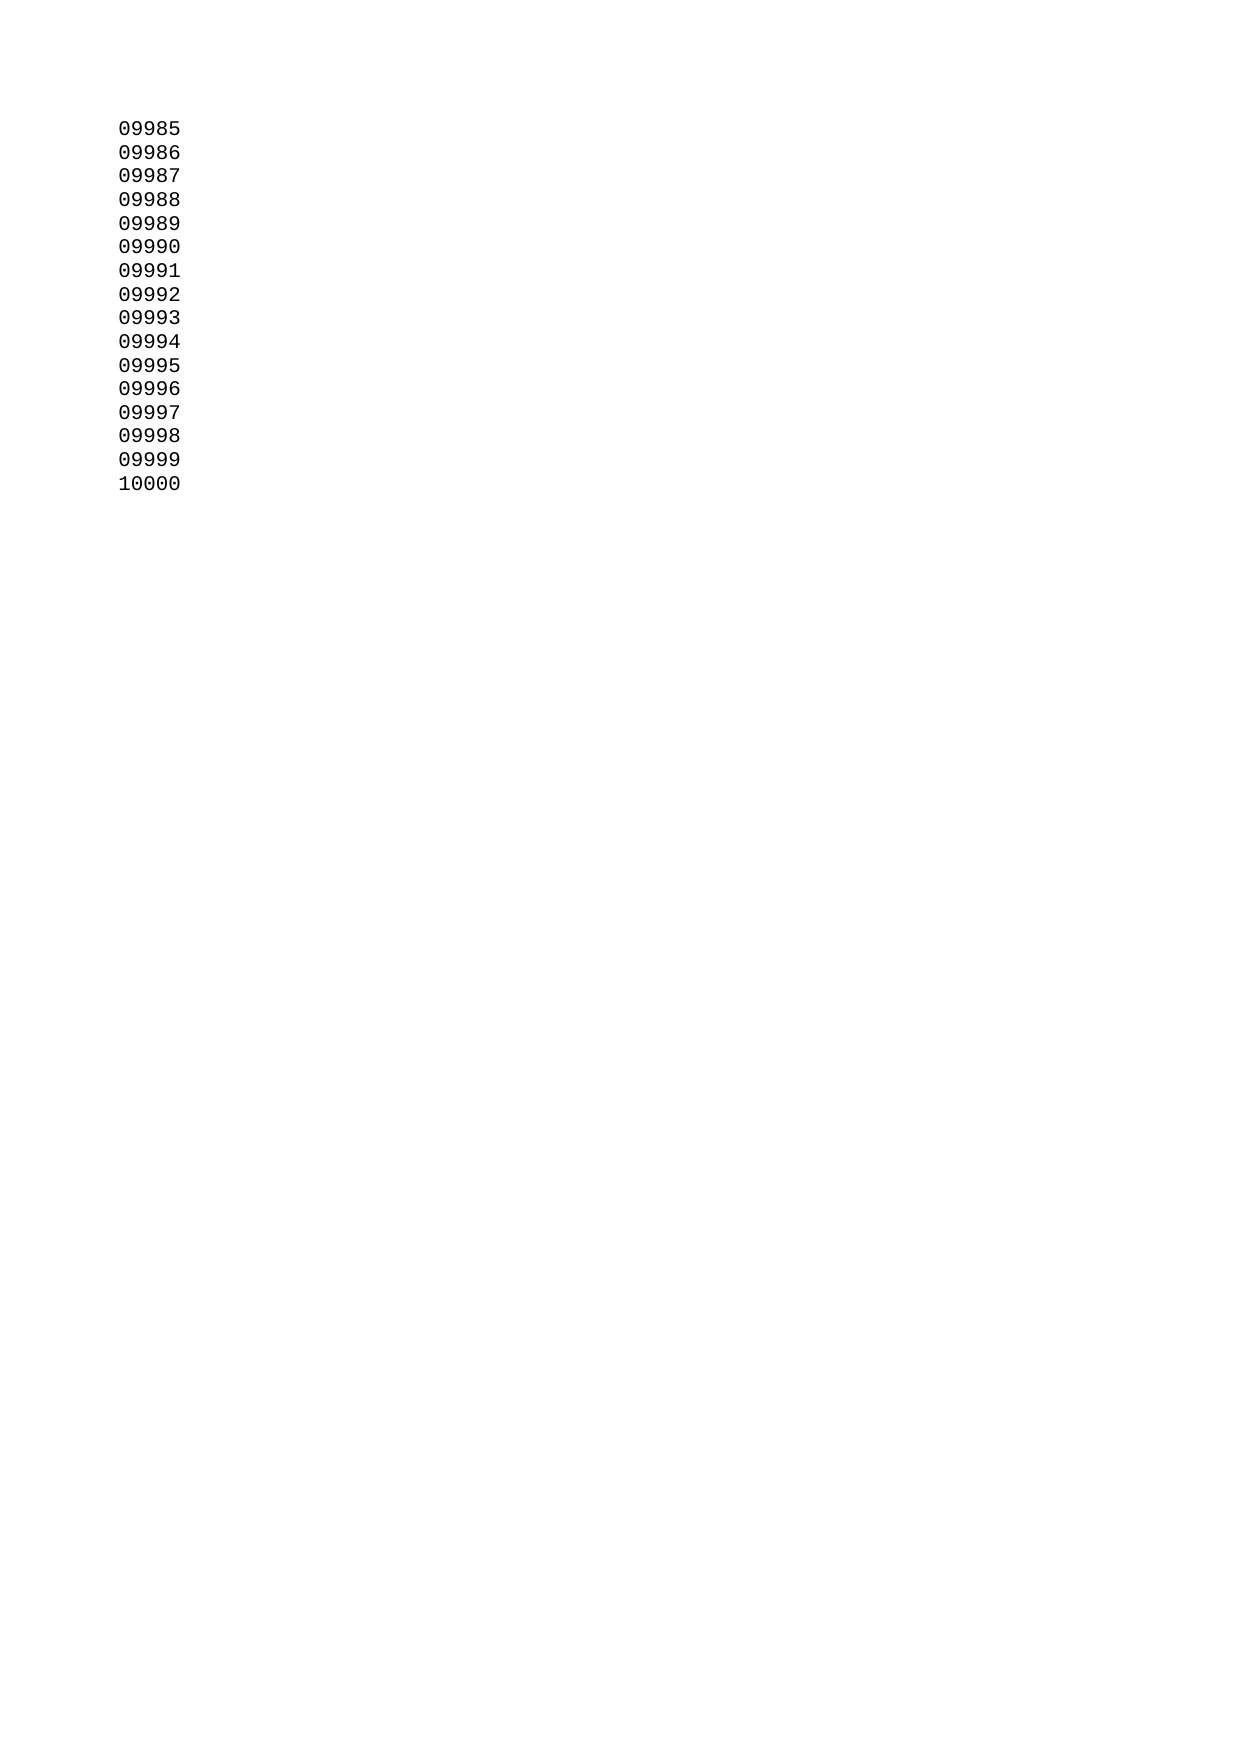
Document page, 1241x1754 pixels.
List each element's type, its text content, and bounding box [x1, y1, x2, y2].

text 09989 [118, 213, 1122, 236]
text 10000 [118, 473, 1122, 496]
text 09992 [118, 284, 1122, 307]
text 09995 [118, 354, 1122, 378]
text 09987 [118, 165, 1122, 189]
text 09985 [118, 118, 1122, 142]
text 09999 [118, 449, 1122, 473]
text 09996 [118, 378, 1122, 402]
text 09988 [118, 189, 1122, 213]
text 09986 [118, 142, 1122, 165]
text 09993 [118, 307, 1122, 331]
text 09994 [118, 331, 1122, 354]
text 09997 [118, 402, 1122, 426]
text 09998 [118, 426, 1122, 449]
text 09991 [118, 260, 1122, 284]
text 09990 [118, 236, 1122, 260]
